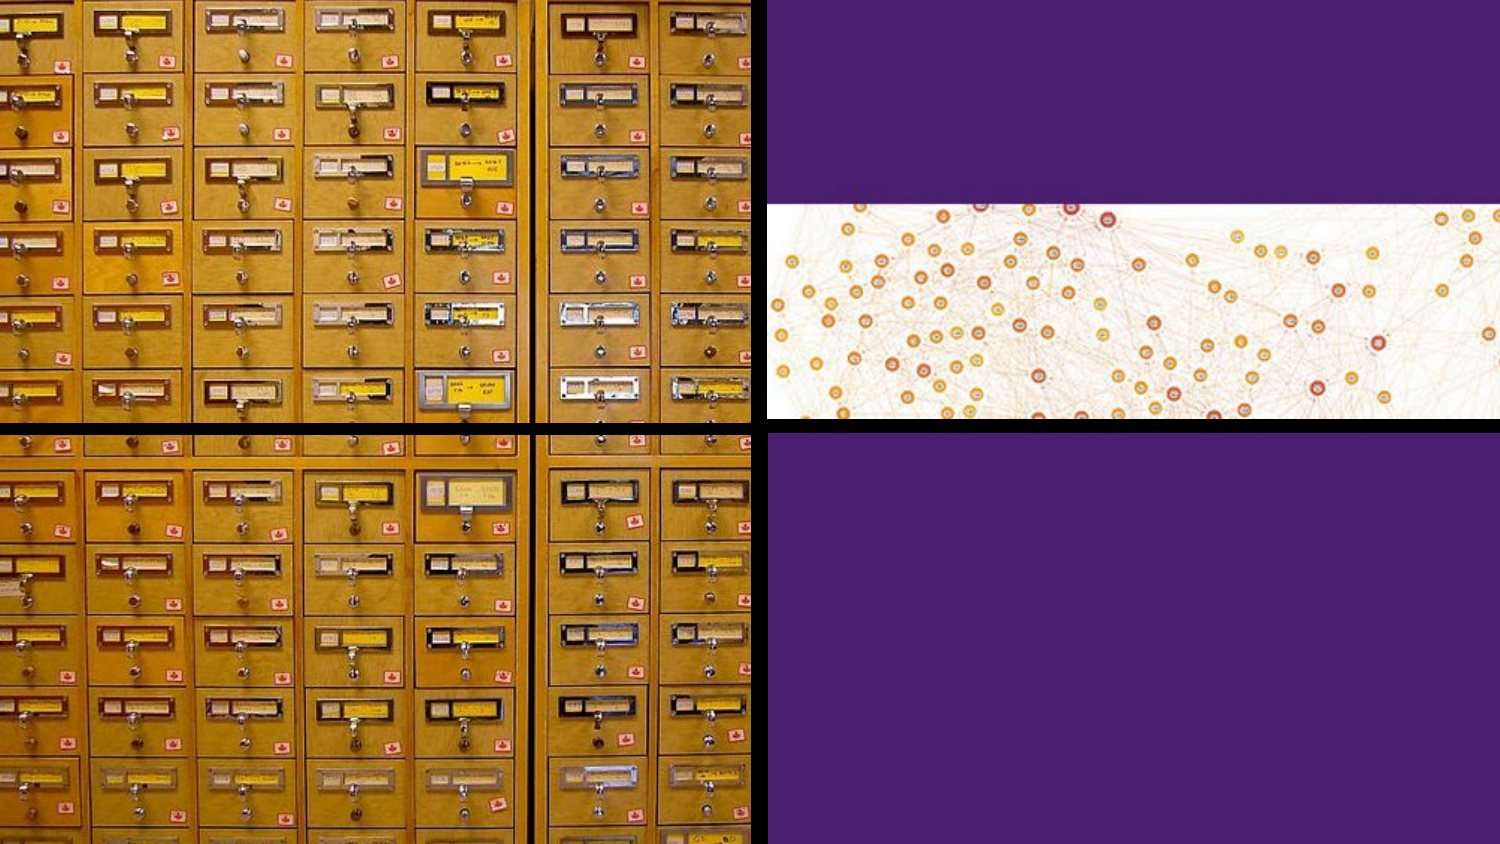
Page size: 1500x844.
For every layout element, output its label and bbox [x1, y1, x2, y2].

text_box [767, 432, 1500, 844]
picture [0, 0, 1500, 844]
